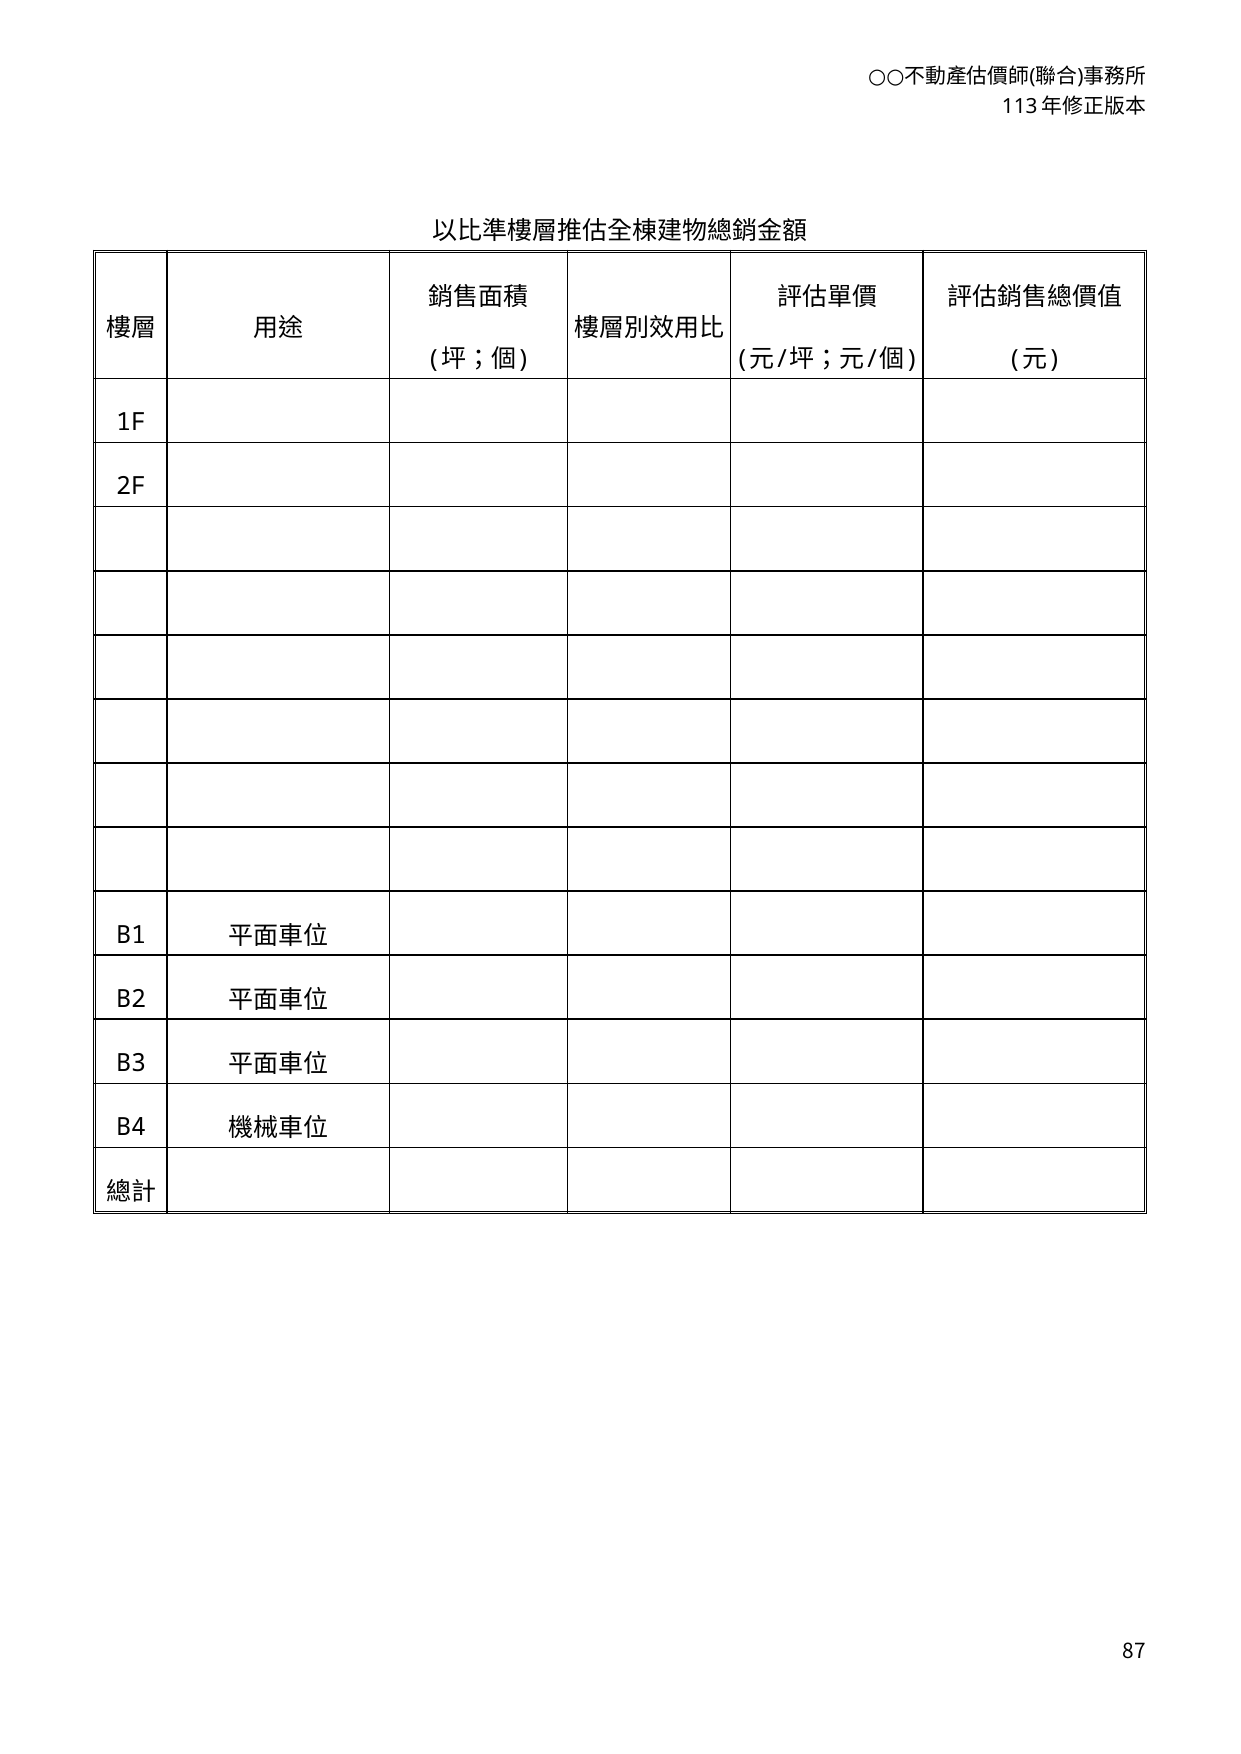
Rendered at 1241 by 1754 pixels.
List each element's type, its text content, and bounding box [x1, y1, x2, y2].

table_cell [390, 700, 567, 762]
table_cell [731, 1084, 922, 1146]
table_cell [96, 828, 166, 890]
table_cell B1 [96, 892, 166, 954]
table_cell 2F [96, 443, 166, 506]
table_cell [731, 572, 922, 634]
table_cell 1F [96, 379, 166, 442]
table_cell [390, 636, 567, 698]
table_cell [390, 892, 567, 954]
table_cell [568, 379, 730, 442]
table_cell [568, 572, 730, 634]
table_cell [924, 700, 1144, 762]
table_cell B3 [96, 1020, 166, 1082]
table_cell [924, 507, 1144, 570]
table_cell [96, 700, 166, 762]
table_cell [731, 1020, 922, 1082]
table_header 評估單價 (元/坪；元/個) [731, 253, 922, 378]
table_cell [168, 572, 389, 634]
table_cell [168, 636, 389, 698]
table_cell [731, 636, 922, 698]
table_cell [731, 700, 922, 762]
table_cell [731, 507, 922, 570]
table_cell [168, 764, 389, 826]
table_cell [568, 636, 730, 698]
table_cell [924, 1020, 1144, 1082]
table_cell B4 [96, 1084, 166, 1146]
table_cell [568, 443, 730, 506]
table_cell [96, 507, 166, 570]
table_cell [731, 956, 922, 1018]
table_cell [568, 1020, 730, 1082]
table_cell [168, 443, 389, 506]
table_cell [390, 828, 567, 890]
table_cell [924, 636, 1144, 698]
table_cell 平面車位 [168, 1020, 389, 1082]
table_cell [924, 572, 1144, 634]
table_cell [96, 572, 166, 634]
table_cell [731, 379, 922, 442]
table_cell [731, 892, 922, 954]
table_cell [924, 892, 1144, 954]
table_cell [390, 572, 567, 634]
table_cell [924, 956, 1144, 1018]
table_cell [390, 1020, 567, 1082]
table_header 銷售面積 (坪；個) [390, 253, 567, 378]
table_header 用途 [168, 253, 389, 378]
table_cell [390, 1084, 567, 1146]
table_cell [568, 700, 730, 762]
table_cell 平面車位 [168, 892, 389, 954]
table_cell 總計 [96, 1148, 166, 1211]
table_cell [168, 700, 389, 762]
table_cell [168, 828, 389, 890]
table_cell [96, 764, 166, 826]
table_cell [390, 507, 567, 570]
table_cell [568, 892, 730, 954]
table_header 評估銷售總價值 (元) [924, 253, 1144, 378]
table_cell [731, 443, 922, 506]
table_cell [924, 1148, 1144, 1211]
table_cell [568, 764, 730, 826]
table_cell [568, 1148, 730, 1211]
table_cell [390, 764, 567, 826]
table_cell 機械車位 [168, 1084, 389, 1146]
table_cell [168, 1148, 389, 1211]
table_cell [924, 828, 1144, 890]
table_cell [390, 1148, 567, 1211]
table_cell [731, 1148, 922, 1211]
table_cell [568, 507, 730, 570]
table_cell [731, 764, 922, 826]
table_cell [924, 443, 1144, 506]
table_cell [924, 1084, 1144, 1146]
table_header 樓層 [96, 253, 166, 378]
table_cell [168, 507, 389, 570]
table_header 樓層別效用比 [568, 253, 730, 378]
table_cell [168, 379, 389, 442]
table_cell 平面車位 [168, 956, 389, 1018]
table_cell [390, 956, 567, 1018]
table_cell [924, 379, 1144, 442]
table_cell [924, 764, 1144, 826]
table_cell [390, 443, 567, 506]
table_cell [568, 828, 730, 890]
table_cell [568, 1084, 730, 1146]
table_cell [390, 379, 567, 442]
text 以比準樓層推估全棟建物總銷金額 [94, 187, 1146, 249]
table_cell B2 [96, 956, 166, 1018]
table_cell [568, 956, 730, 1018]
table_cell [731, 828, 922, 890]
table_cell [96, 636, 166, 698]
